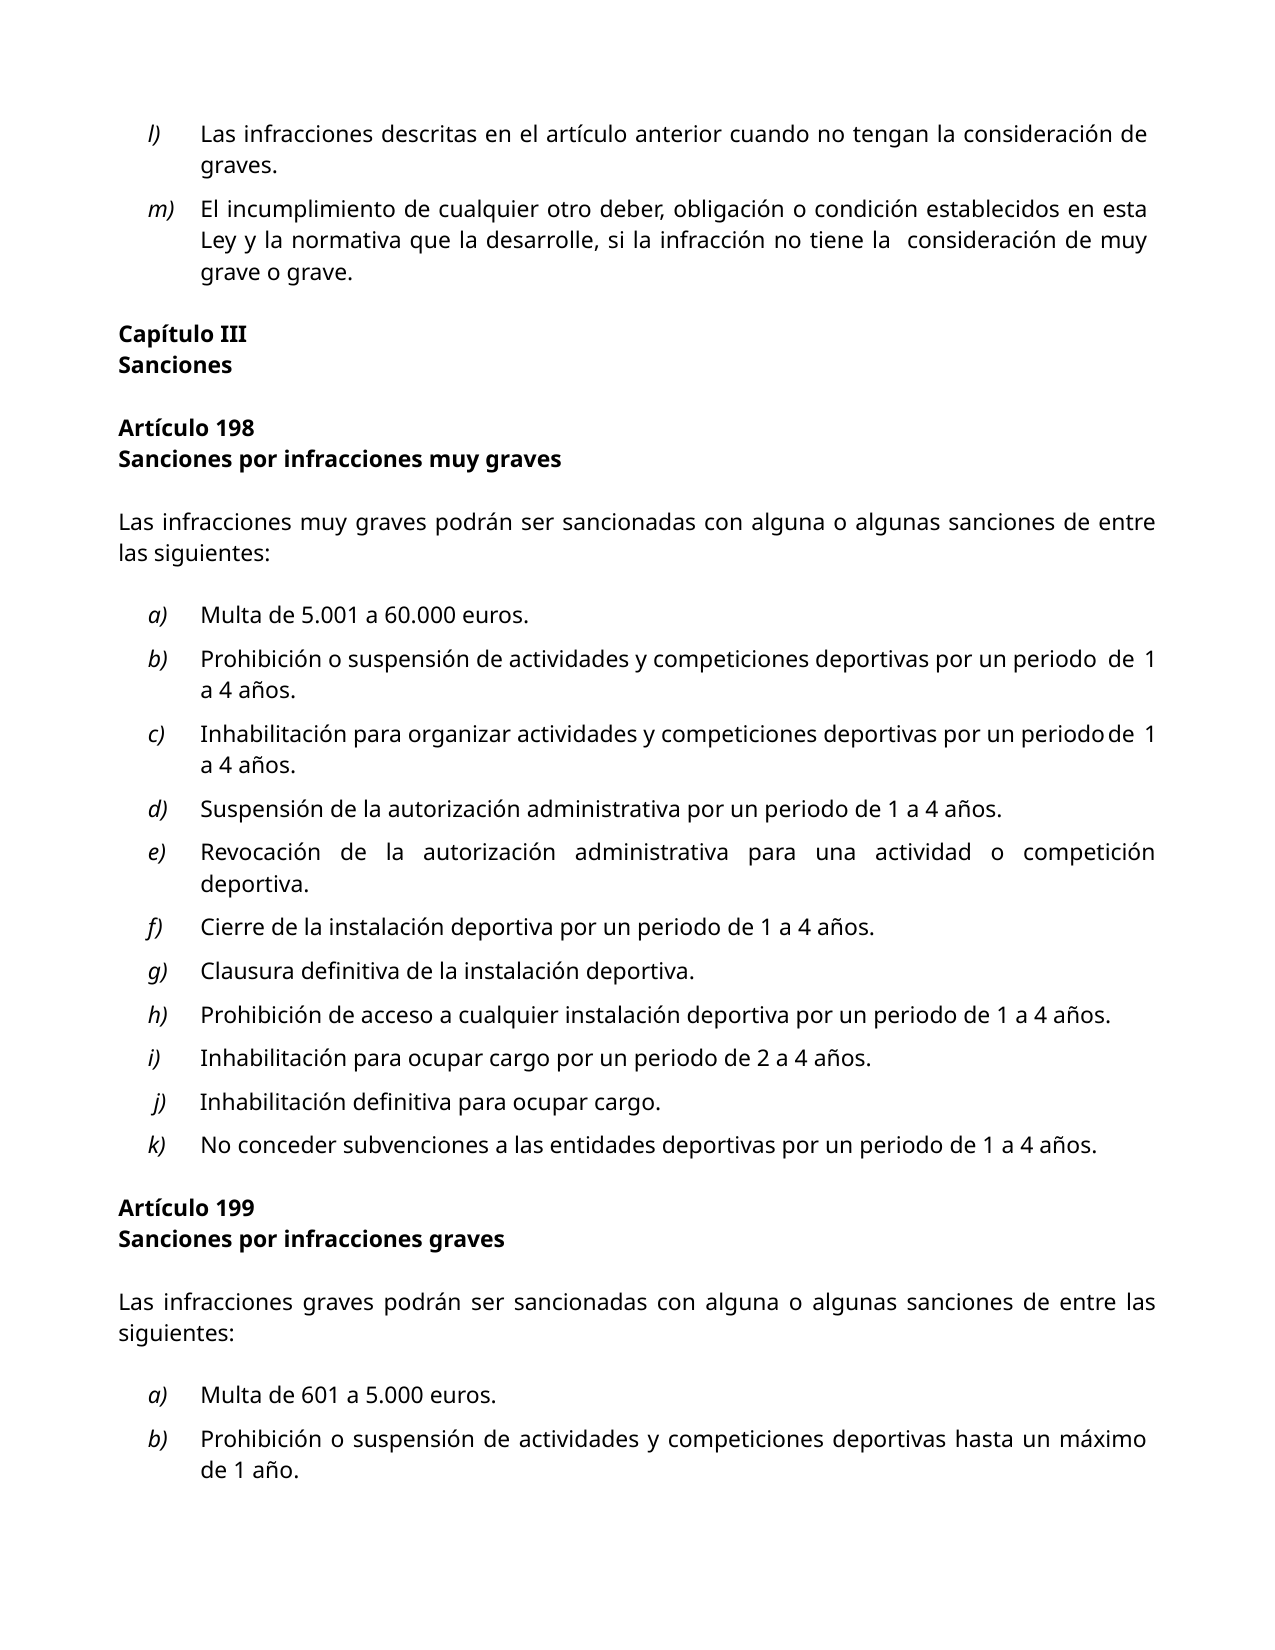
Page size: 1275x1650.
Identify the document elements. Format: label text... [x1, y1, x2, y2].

text Artículo 198 [118, 412, 1157, 443]
list Revocación de la autorización administrativa para una actividad o competición deportiva. [148, 836, 1157, 899]
list Multa de 601 a 5.000 euros. [148, 1379, 1157, 1411]
text Sanciones por infracciones muy graves [118, 443, 1157, 474]
list Prohibición o suspensión de actividades y competiciones deportivas hasta un máximo de 1 año. [148, 1423, 1157, 1486]
list Suspensión de la autorización administrativa por un periodo de 1 a 4 años. [148, 793, 1157, 824]
list Inhabilitación para ocupar cargo por un periodo de 2 a 4 años. [148, 1042, 1157, 1073]
text Las infracciones graves podrán ser sancionadas con alguna o algunas sanciones de entre las siguientes: [118, 1286, 1157, 1348]
list No conceder subvenciones a las entidades deportivas por un periodo de 1 a 4 años. [148, 1129, 1157, 1161]
list El incumplimiento de cualquier otro deber, obligación o condición establecidos en esta Ley y la normativa que la desarrolle, si la infracción no tiene la consideración de muy grave o grave. [148, 193, 1157, 287]
list Prohibición o suspensión de actividades y competiciones deportivas por un periodo de 1 a 4 años. [148, 643, 1157, 705]
list Inhabilitación definitiva para ocupar cargo. [153, 1086, 1157, 1117]
list Inhabilitación para organizar actividades y competiciones deportivas por un periodo de 1 a 4 años. [148, 718, 1157, 780]
list Clausura definitiva de la instalación deportiva. [148, 955, 1157, 986]
text Sanciones por infracciones graves [118, 1223, 1157, 1254]
text Las infracciones muy graves podrán ser sancionadas con alguna o algunas sanciones de entre las siguientes: [118, 506, 1157, 568]
text Sanciones [118, 349, 1157, 381]
list Cierre de la instalación deportiva por un periodo de 1 a 4 años. [148, 911, 1157, 942]
list Las infracciones descritas en el artículo anterior cuando no tengan la consideración de graves. [148, 118, 1157, 181]
list Prohibición de acceso a cualquier instalación deportiva por un periodo de 1 a 4 años. [148, 998, 1157, 1030]
list Multa de 5.001 a 60.000 euros. [148, 599, 1157, 631]
text Artículo 199 [118, 1192, 1157, 1223]
text Capítulo III [118, 318, 1157, 349]
